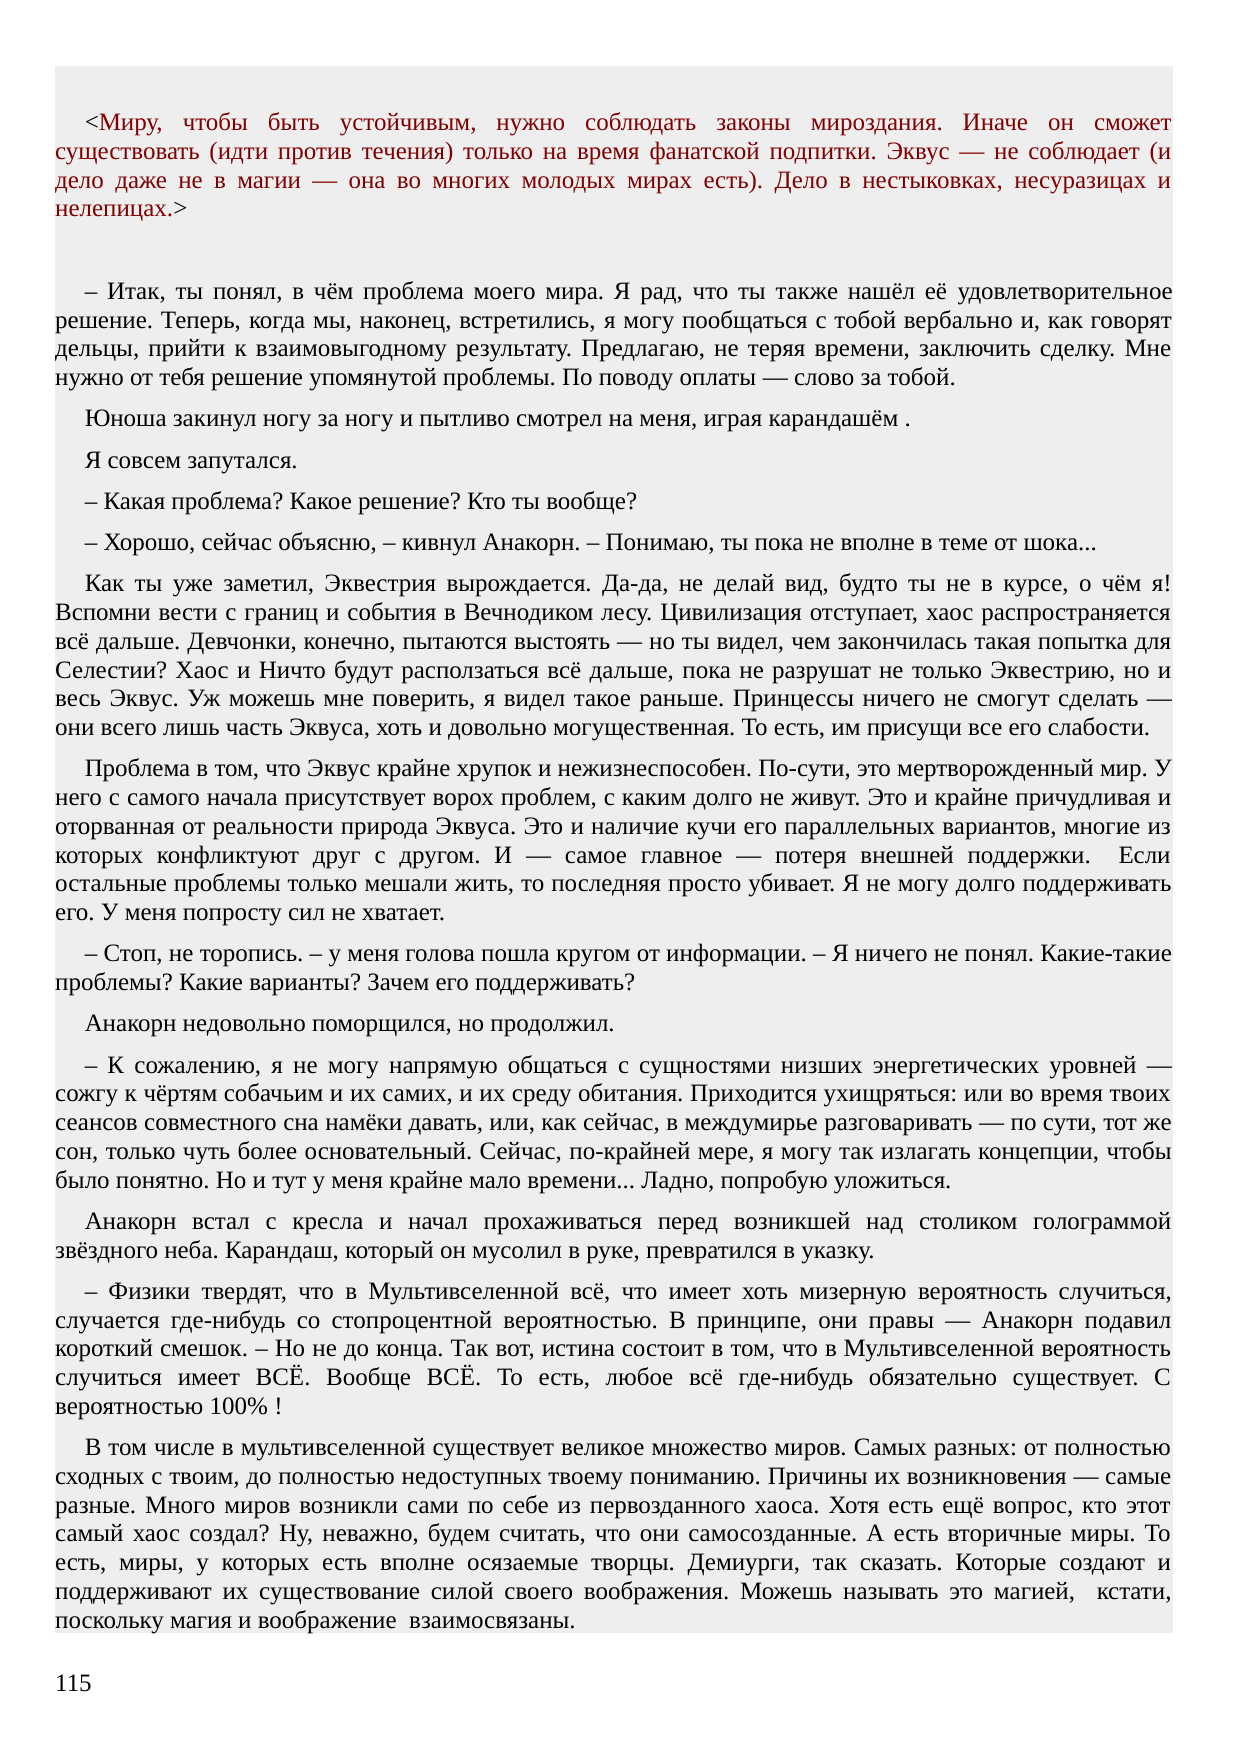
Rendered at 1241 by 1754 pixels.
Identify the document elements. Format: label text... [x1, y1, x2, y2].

text – К сожалению, я не могу напрямую общаться с сущностями низших энергетических уровней — сожгу к чёртям собачьим и их самих, и их среду обитания. Приходится ухищряться: или во время твоих сеансов совместного сна намёки давать, или, как сейчас, в междумирье разговаривать — по сути, тот же сон, только чуть более основательный. Сейчас, по-крайней мере, я могу так излагать концепции, чтобы было понятно. Но и тут у меня крайне мало времени... Ладно, попробую уложиться. [55, 1050, 1173, 1193]
text <Миру, чтобы быть устойчивым, нужно соблюдать законы мироздания. Иначе он сможет существовать (идти против течения) только на время фанатской подпитки. Эквус — не соблюдает (и дело даже не в магии — она во многих молодых мирах есть). Дело в нестыковках, несуразицах и нелепицах.> [55, 107, 1173, 222]
text Анакорн встал с кресла и начал прохаживаться перед возникшей над столиком голограммой звёздного неба. Карандаш, который он мусолил в руке, превратился в указку. [55, 1206, 1173, 1263]
text Юноша закинул ногу за ногу и пытливо смотрел на меня, играя карандашём . [55, 403, 1173, 432]
text – Физики твердят, что в Мультивселенной всё, что имеет хоть мизерную вероятность случиться, случается где-нибудь со стопроцентной вероятностью. В принципе, они правы — Анакорн подавил короткий смешок. – Но не до конца. Так вот, истина состоит в том, что в Мультивселенной вероятность случиться имеет ВСЁ. Вообще ВСЁ. То есть, любое всё где-нибудь обязательно существует. С вероятностью 100% ! [55, 1276, 1173, 1420]
text Анакорн недовольно поморщился, но продолжил. [55, 1008, 1173, 1037]
text Я совсем запутался. [55, 445, 1173, 473]
text – Какая проблема? Какое решение? Кто ты вообще? [55, 486, 1173, 515]
text – Стоп, не торопись. – у меня голова пошла кругом от информации. – Я ничего не понял. Какие-такие проблемы? Какие варианты? Зачем его поддерживать? [55, 938, 1173, 996]
text В том числе в мультивселенной существует великое множество миров. Самых разных: от полностью сходных с твоим, до полностью недоступных твоему пониманию. Причины их возникновения — самые разные. Много миров возникли сами по себе из первозданного хаоса. Хотя есть ещё вопрос, кто этот самый хаос создал? Ну, неважно, будем считать, что они самосозданные. А есть вторичные миры. То есть, миры, у которых есть вполне осязаемые творцы. Демиурги, так сказать. Которые создают и поддерживают их существование силой своего воображения. Можешь называть это магией, кстати, поскольку магия и воображение взаимосвязаны. [55, 1432, 1173, 1633]
text – Итак, ты понял, в чём проблема моего мира. Я рад, что ты также нашёл её удовлетворительное решение. Теперь, когда мы, наконец, встретились, я могу пообщаться с тобой вербально и, как говорят дельцы, прийти к взаимовыгодному результату. Предлагаю, не теряя времени, заключить сделку. Мне нужно от тебя решение упомянутой проблемы. По поводу оплаты — слово за тобой. [55, 276, 1173, 391]
text – Хорошо, сейчас объясню, – кивнул Анакорн. – Понимаю, ты пока не вполне в теме от шока... [55, 527, 1173, 556]
text Проблема в том, что Эквус крайне хрупок и нежизнеспособен. По-сути, это мертворожденный мир. У него с самого начала присутствует ворох проблем, с каким долго не живут. Это и крайне причудливая и оторванная от реальности природа Эквуса. Это и наличие кучи его параллельных вариантов, многие из которых конфликтуют друг с другом. И — самое главное — потеря внешней поддержки. Если остальные проблемы только мешали жить, то последняя просто убивает. Я не могу долго поддерживать его. У меня попросту сил не хватает. [55, 753, 1173, 926]
text Как ты уже заметил, Эквестрия вырождается. Да-да, не делай вид, будто ты не в курсе, о чём я! Вспомни вести с границ и события в Вечнодиком лесу. Цивилизация отступает, хаос распространяется всё дальше. Девчонки, конечно, пытаются выстоять — но ты видел, чем закончилась такая попытка для Селестии? Хаос и Ничто будут расползаться всё дальше, пока не разрушат не только Эквестрию, но и весь Эквус. Уж можешь мне поверить, я видел такое раньше. Принцессы ничего не смогут сделать — они всего лишь часть Эквуса, хоть и довольно могущественная. То есть, им присущи все его слабости. [55, 568, 1173, 741]
